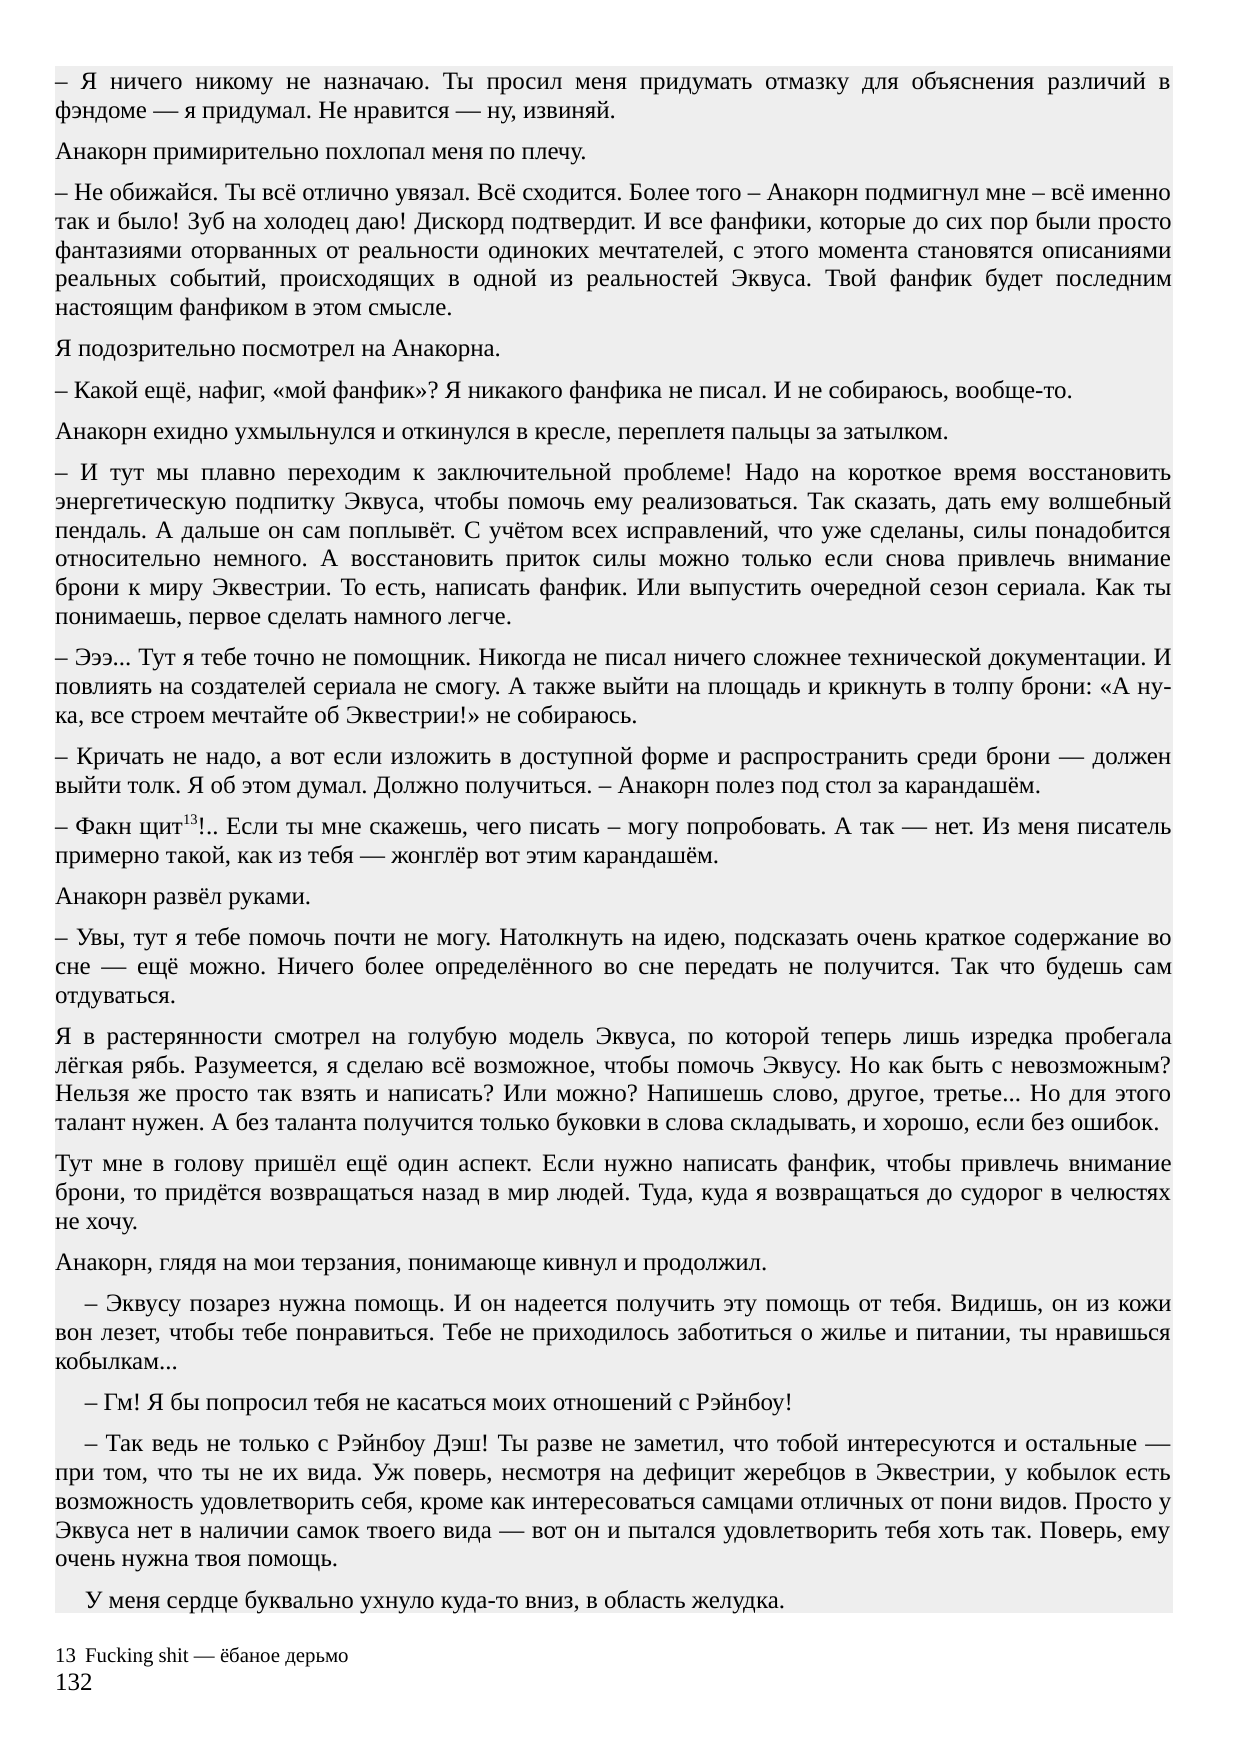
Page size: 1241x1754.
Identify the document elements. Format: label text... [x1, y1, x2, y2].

text Тут мне в голову пришёл ещё один аспект. Если нужно написать фанфик, чтобы привлечь внимание брони, то придётся возвращаться назад в мир людей. Туда, куда я возвращаться до судорог в челюстях не хочу. [55, 1148, 1173, 1235]
text Я в растерянности смотрел на голубую модель Эквуса, по которой теперь лишь изредка пробегала лёгкая рябь. Разумеется, я сделаю всё возможное, чтобы помочь Эквусу. Но как быть с невозможным? Нельзя же просто так взять и написать? Или можно? Напишешь слово, другое, третье... Но для этого талант нужен. А без таланта получится только буковки в слова складывать, и хорошо, если без ошибок. [55, 1021, 1173, 1136]
text – Гм! Я бы попросил тебя не касаться моих отношений с Рэйнбоу! [55, 1387, 1173, 1416]
text У меня сердце буквально ухнуло куда-то вниз, в область желудка. [55, 1585, 1173, 1613]
text – Так ведь не только с Рэйнбоу Дэш! Ты разве не заметил, что тобой интересуются и остальные — при том, что ты не их вида. Уж поверь, несмотря на дефицит жеребцов в Эквестрии, у кобылок есть возможность удовлетворить себя, кроме как интересоваться самцами отличных от пони видов. Просто у Эквуса нет в наличии самок твоего вида — вот он и пытался удовлетворить тебя хоть так. Поверь, ему очень нужна твоя помощь. [55, 1428, 1173, 1572]
text Анакорн ехидно ухмыльнулся и откинулся в кресле, переплетя пальцы за затылком. [55, 416, 1173, 445]
text Я подозрительно посмотрел на Анакорна. [55, 333, 1173, 362]
text – Я ничего никому не назначаю. Ты просил меня придумать отмазку для объяснения различий в фэндоме — я придумал. Не нравится — ну, извиняй. [55, 66, 1173, 123]
text – Эквусу позарез нужна помощь. И он надеется получить эту помощь от тебя. Видишь, он из кожи вон лезет, чтобы тебе понравиться. Тебе не приходилось заботиться о жилье и питании, ты нравишься кобылкам... [55, 1288, 1173, 1375]
text – Какой ещё, нафиг, «мой фанфик»? Я никакого фанфика не писал. И не собираюсь, вообще-то. [55, 375, 1173, 403]
text – Эээ... Тут я тебе точно не помощник. Никогда не писал ничего сложнее технической документации. И повлиять на создателей сериала не смогу. А также выйти на площадь и крикнуть в толпу брони: «А ну-ка, все строем мечтайте об Эквестрии!» не собираюсь. [55, 642, 1173, 728]
text – Факн щит!.. Если ты мне скажешь, чего писать – могу попробовать. А так — нет. Из меня писатель примерно такой, как из тебя — жонглёр вот этим карандашём. [55, 811, 1173, 868]
text Анакорн развёл руками. [55, 881, 1173, 910]
text – Кричать не надо, а вот если изложить в доступной форме и распространить среди брони — должен выйти толк. Я об этом думал. Должно получиться. – Анакорн полез под стол за карандашём. [55, 741, 1173, 798]
text Анакорн, глядя на мои терзания, понимающе кивнул и продолжил. [55, 1247, 1173, 1276]
text – Не обижайся. Ты всё отлично увязал. Всё сходится. Более того – Анакорн подмигнул мне – всё именно так и было! Зуб на холодец даю! Дискорд подтвердит. И все фанфики, которые до сих пор были просто фантазиями оторванных от реальности одиноких мечтателей, с этого момента становятся описаниями реальных событий, происходящих в одной из реальностей Эквуса. Твой фанфик будет последним настоящим фанфиком в этом смысле. [55, 177, 1173, 321]
text Анакорн примирительно похлопал меня по плечу. [55, 136, 1173, 165]
text – Увы, тут я тебе помочь почти не могу. Натолкнуть на идею, подсказать очень краткое содержание во сне — ещё можно. Ничего более определённого во сне передать не получится. Так что будешь сам отдуваться. [55, 922, 1173, 1008]
text Fucking shit — ёбаное дерьмо [55, 1642, 1173, 1667]
text – И тут мы плавно переходим к заключительной проблеме! Надо на короткое время восстановить энергетическую подпитку Эквуса, чтобы помочь ему реализоваться. Так сказать, дать ему волшебный пендаль. А дальше он сам поплывёт. С учётом всех исправлений, что уже сделаны, силы понадобится относительно немного. А восстановить приток силы можно только если снова привлечь внимание брони к миру Эквестрии. То есть, написать фанфик. Или выпустить очередной сезон сериала. Как ты понимаешь, первое сделать намного легче. [55, 457, 1173, 630]
